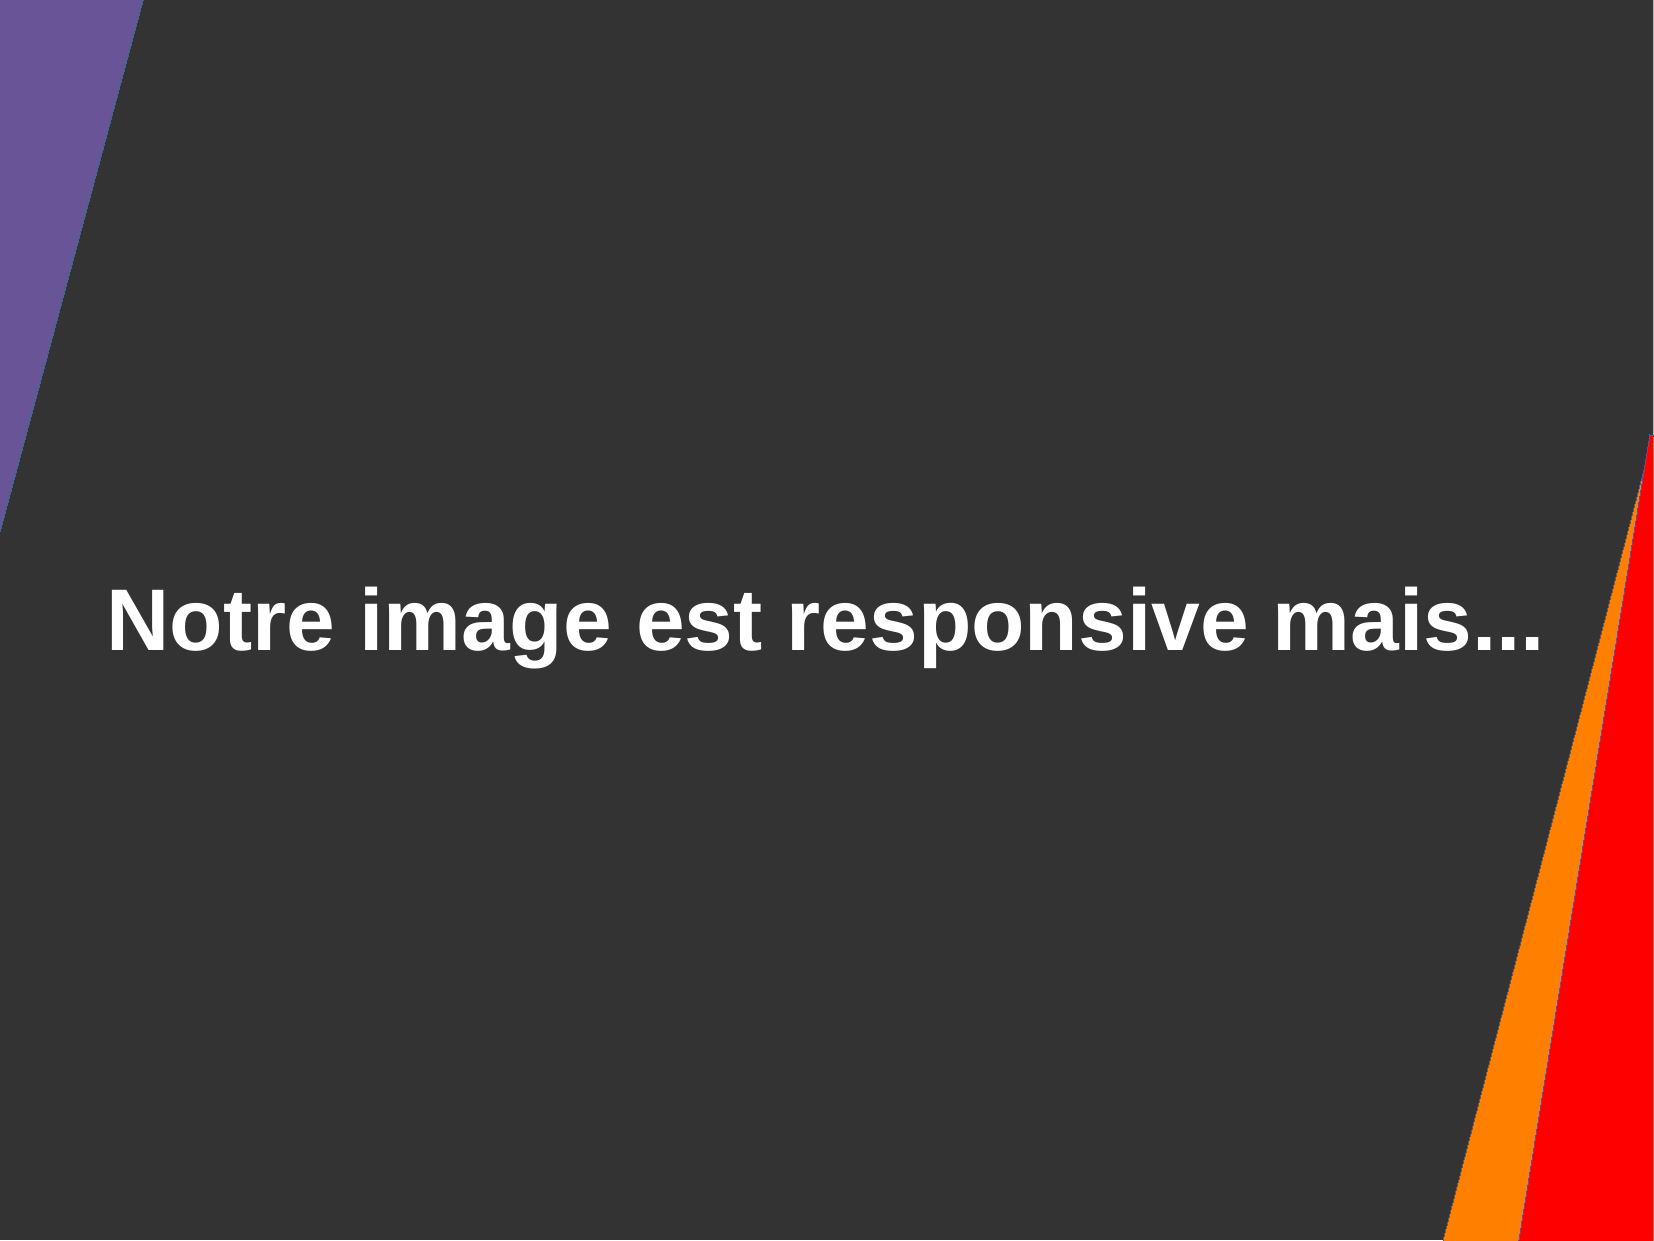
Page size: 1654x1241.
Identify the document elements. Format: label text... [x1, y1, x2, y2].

text_box [1442, 434, 1654, 1241]
text_box [0, 0, 144, 532]
title Notre image est responsive mais... [31, 571, 1622, 702]
